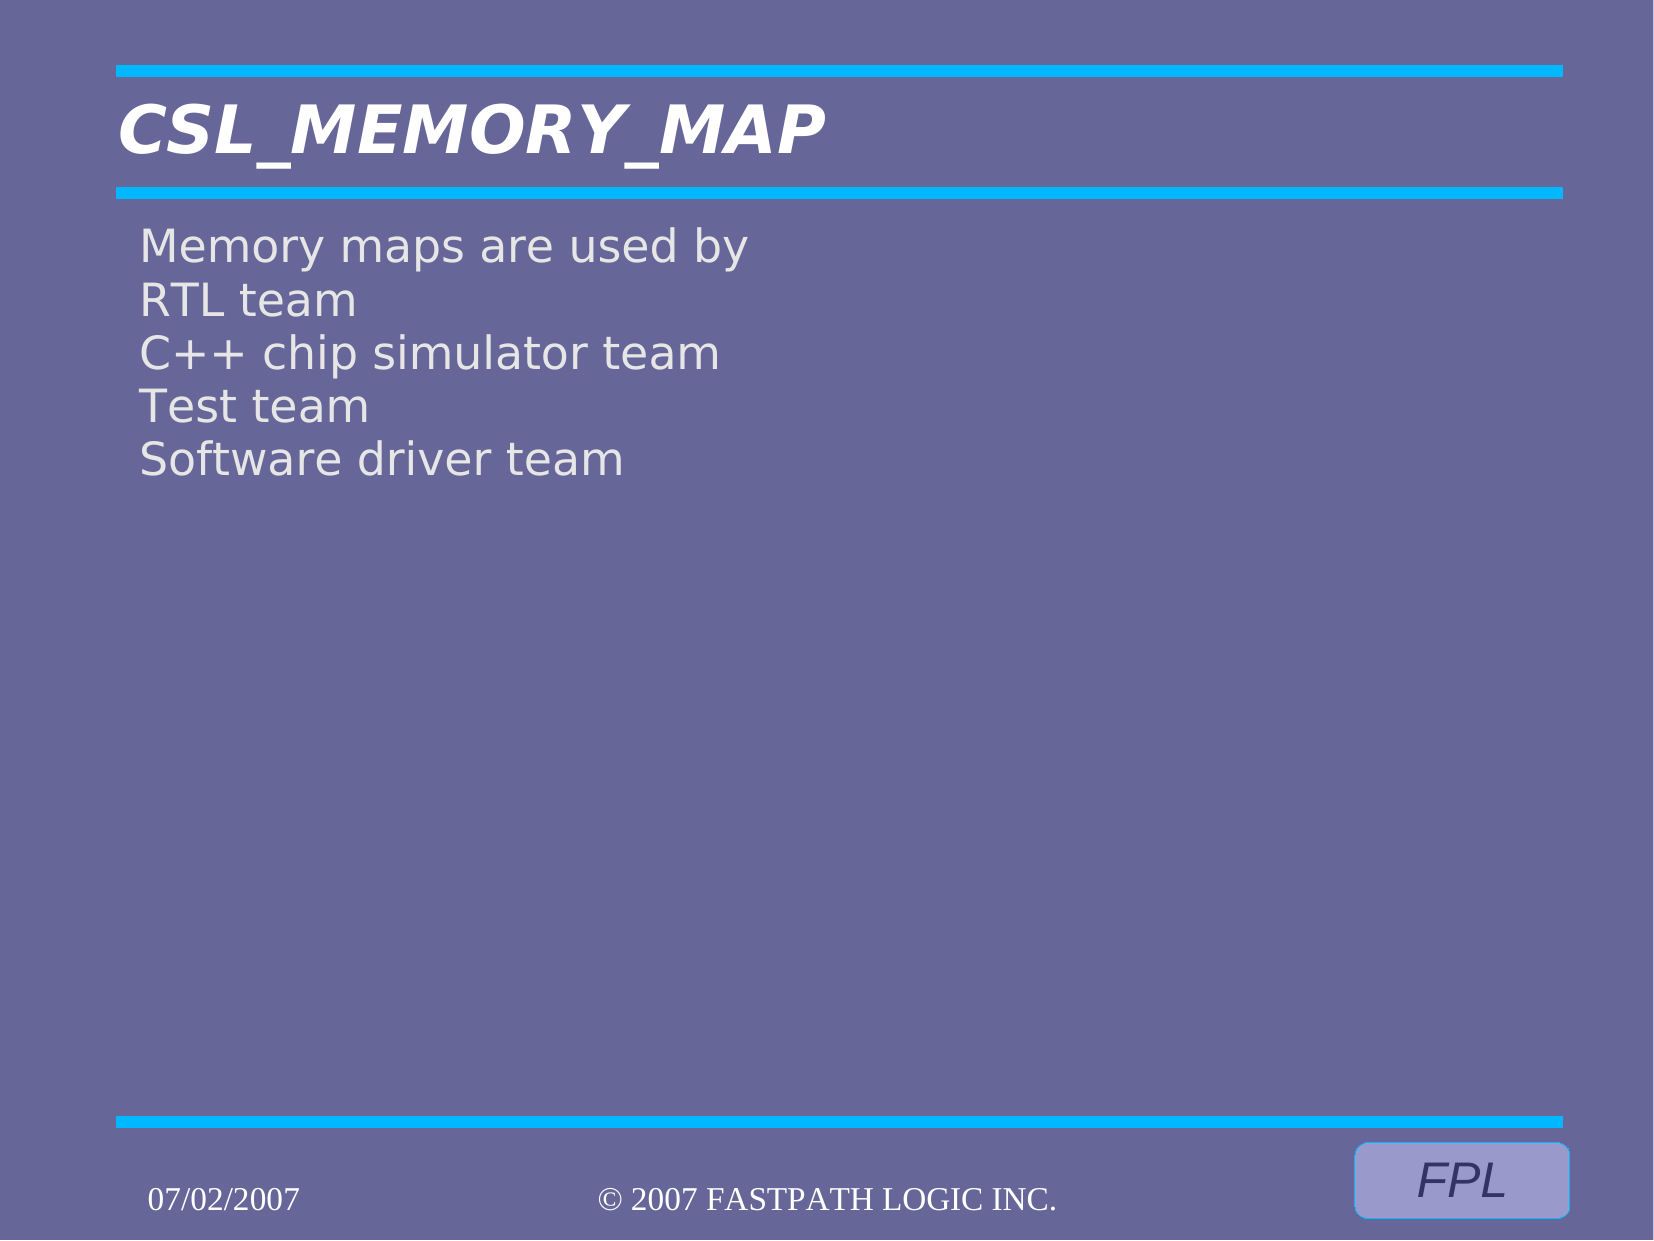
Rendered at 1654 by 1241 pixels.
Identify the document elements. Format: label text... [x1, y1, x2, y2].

list Memory maps are used by RTL team C++ chip simulator team Test team Software driver team [121, 220, 1561, 1133]
title CSL_MEMORY_MAP [118, 41, 1531, 219]
